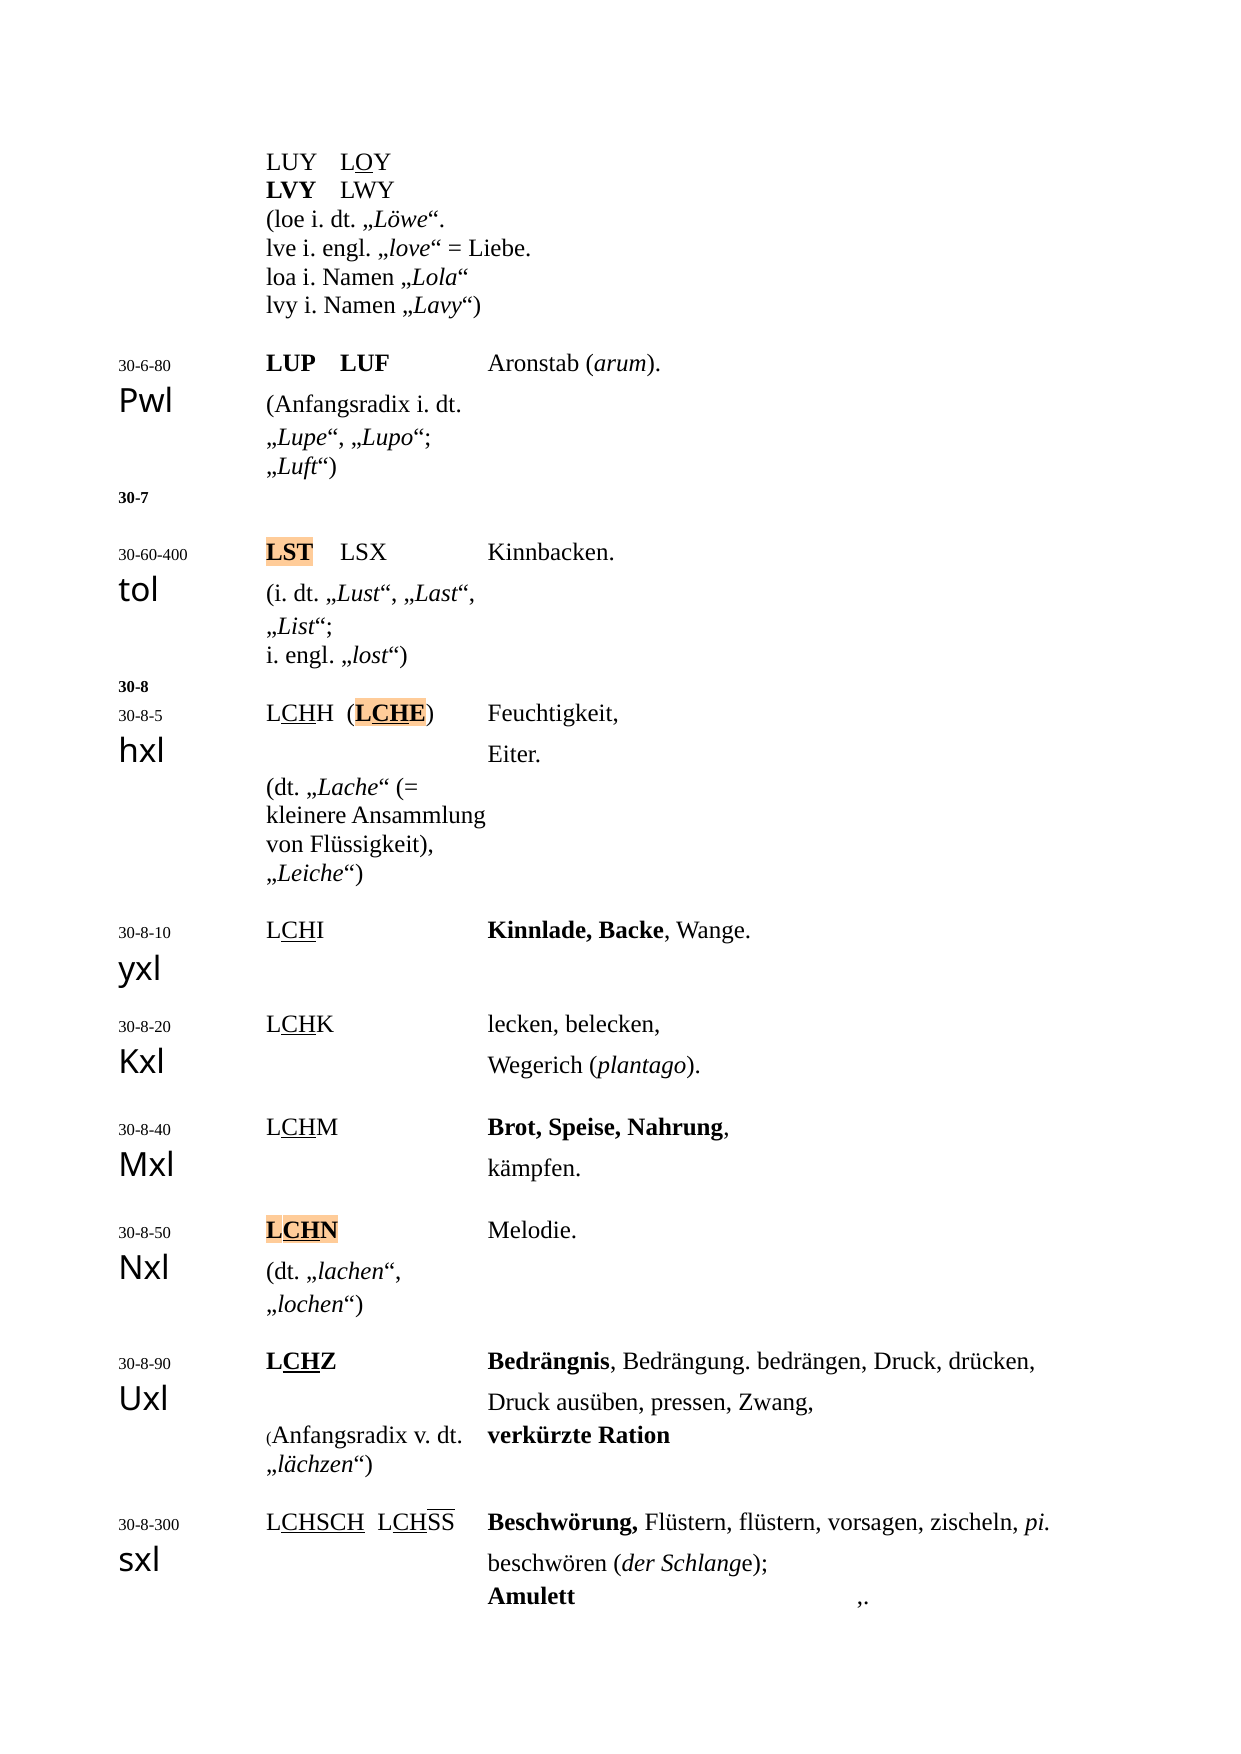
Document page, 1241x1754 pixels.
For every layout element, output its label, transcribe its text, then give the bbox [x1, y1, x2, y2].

text Uxl Druck ausüben, pressen, Zwang, [118, 1375, 1122, 1421]
text 30-8-40 LCHM Brot, Speise, Nahrung, [118, 1112, 1122, 1141]
text 30-8-5 LCHH (LCHE) Feuchtigkeit, [118, 698, 1122, 726]
text (Anfangsradix v. dt. verkürzte Ration [118, 1421, 1122, 1449]
text „List“; [118, 611, 1122, 640]
text 30-8-20 LCHK lecken, belecken, [118, 1009, 1122, 1038]
text Pwl (Anfangsradix i. dt. [118, 377, 1122, 422]
text 30-8 [118, 669, 1122, 698]
text Kxl Wegerich (plantago). [118, 1038, 1122, 1083]
text LUY LOY [118, 147, 1122, 176]
text tol (i. dt. „Lust“, „Last“, [118, 566, 1122, 611]
text 30-8-10 LCHI Kinnlade, Backe, Wange. [118, 916, 1122, 944]
text 30-7 [118, 480, 1122, 508]
text (loe i. dt. „Löwe“. [118, 204, 1122, 233]
text hxl Eiter. [118, 726, 1122, 772]
text „lächzen“) [118, 1449, 1122, 1478]
text Nxl (dt. „lachen“, [118, 1243, 1122, 1289]
text „Lupe“, „Lupo“; [118, 422, 1122, 451]
text lvy i. Namen „Lavy“) [118, 291, 1122, 348]
text „Luft“) [118, 451, 1122, 480]
text Mxl kämpfen. [118, 1141, 1122, 1186]
text lve i. engl. „love“ = Liebe. [118, 233, 1122, 262]
text sxl beschwören (der Schlange); [118, 1536, 1122, 1581]
text 30-60-400 LST LSX Kinnbacken. [118, 537, 1122, 566]
text 30-8-90 LCHZ Bedrängnis, Bedrängung. bedrängen, Druck, drücken, [118, 1346, 1122, 1375]
text (dt. „Lache“ (= [118, 772, 1122, 801]
text kleinere Ansammlung [118, 801, 1122, 829]
text 30-6-80 LUP LUF Aronstab (arum). [118, 348, 1122, 377]
text 30-8-50 LCHN Melodie. [118, 1215, 1122, 1243]
text Amulett ,. [118, 1581, 1122, 1610]
text yxl [118, 944, 1122, 990]
text i. engl. „lost“) [118, 640, 1122, 669]
text von Flüssigkeit), [118, 829, 1122, 858]
text „lochen“) [118, 1289, 1122, 1318]
text „Leiche“) [118, 858, 1122, 887]
text loa i. Namen „Lola“ [118, 262, 1122, 291]
text LVY LWY [118, 176, 1122, 204]
text 30-8-300 LCHSCH LCHSS Beschwörung, Flüstern, flüstern, vorsagen, zischeln, pi. [118, 1507, 1122, 1536]
